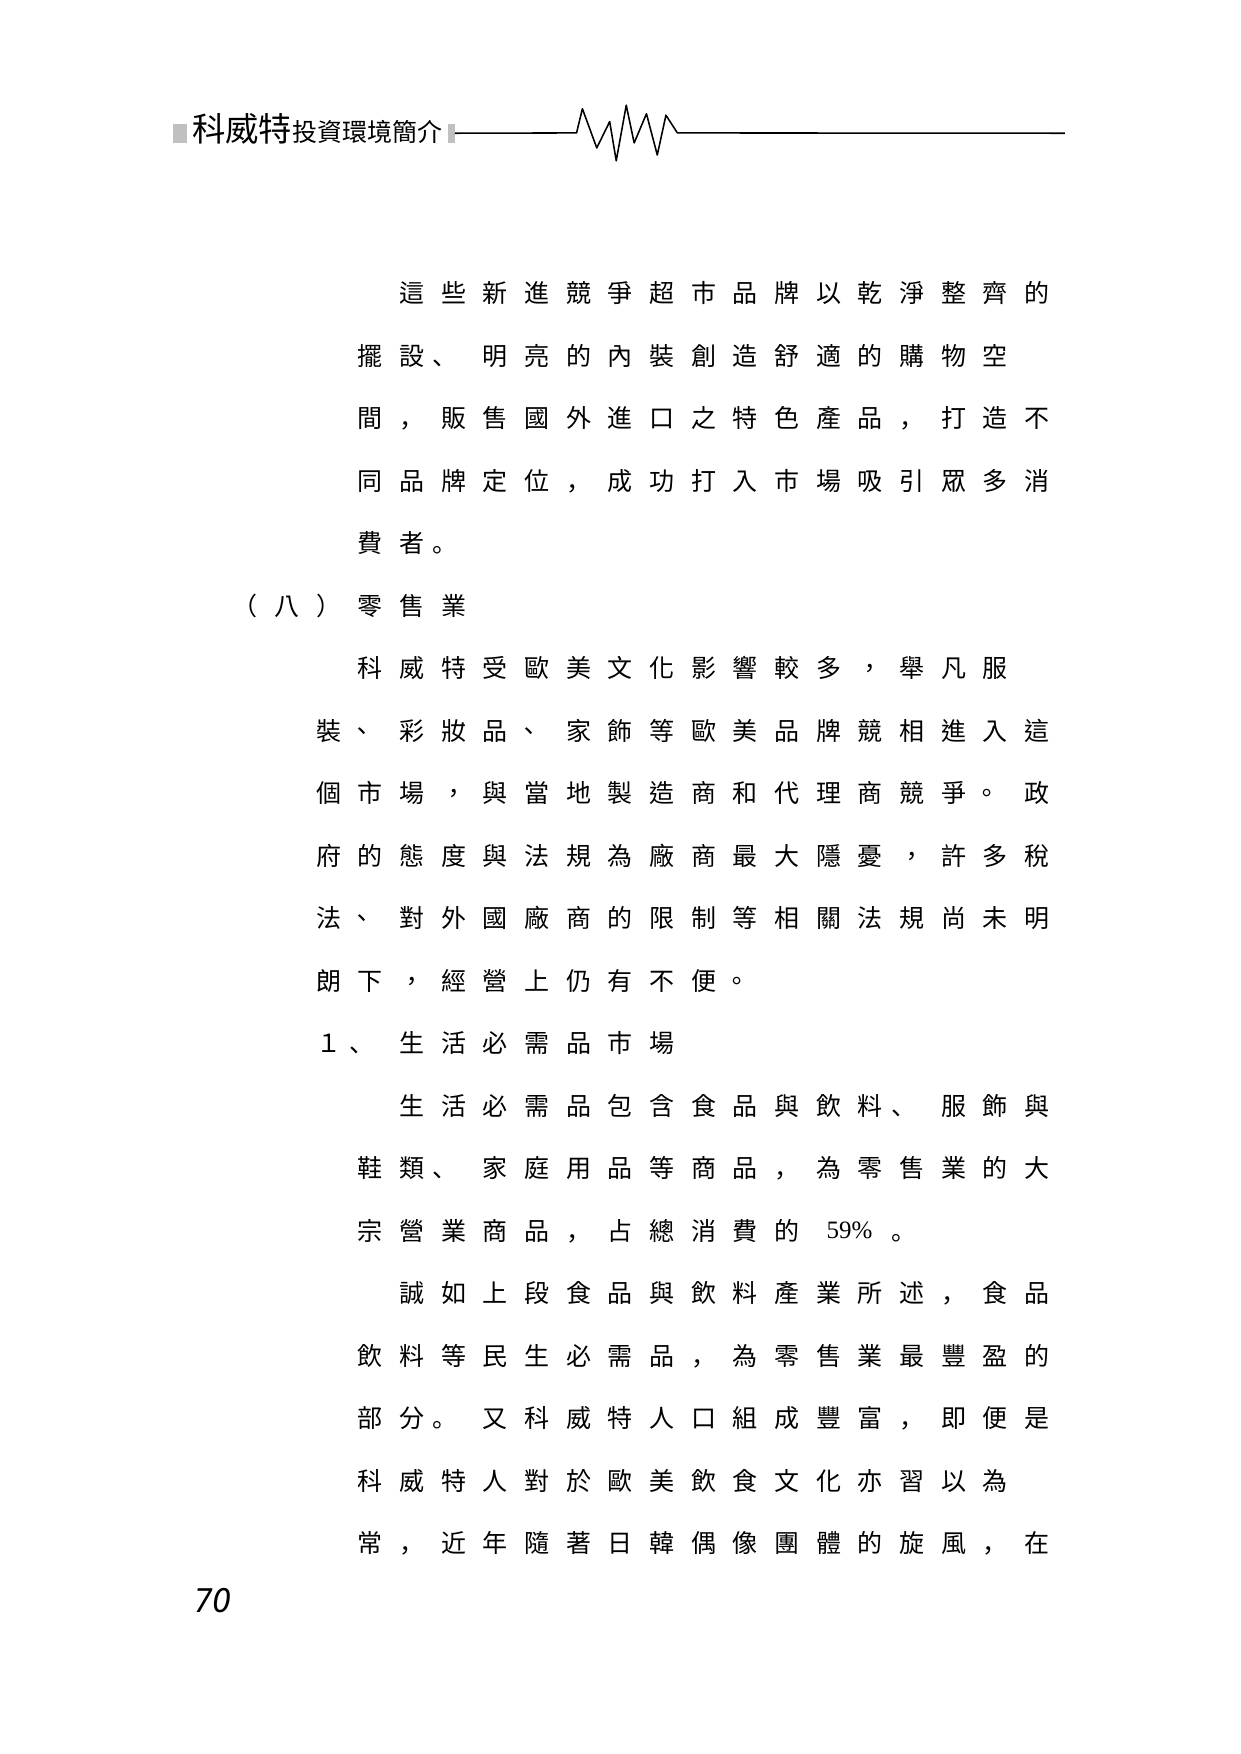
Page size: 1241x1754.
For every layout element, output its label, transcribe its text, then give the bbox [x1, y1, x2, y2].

text （八）零售業 [207, 563, 1058, 625]
text 生活必需品包含食品與飲料、服飾與鞋類、家庭用品等商品，為零售業的大宗營業商品，占總消費的59%。 [330, 1063, 1058, 1250]
text １、生活必需品市場 [281, 1000, 1058, 1063]
text 科威特受歐美文化影響較多，舉凡服裝、彩妝品、家飾等歐美品牌競相進入這個市場，與當地製造商和代理商競爭。政府的態度與法規為廠商最大隱憂，許多稅法、對外國廠商的限制等相關法規尚未明朗下，經營上仍有不便。 [281, 625, 1058, 1000]
text 這些新進競爭超市品牌以乾淨整齊的擺設、明亮的內裝創造舒適的購物空間，販售國外進口之特色產品，打造不同品牌定位，成功打入市場吸引眾多消費者。 [330, 250, 1058, 563]
text 誠如上段食品與飲料產業所述，食品飲料等民生必需品，為零售業最豐盈的部分。又科威特人口組成豐富，即便是科威特人對於歐美飲食文化亦習以為常，近年隨著日韓偶像團體的旋風，在 [330, 1250, 1058, 1563]
